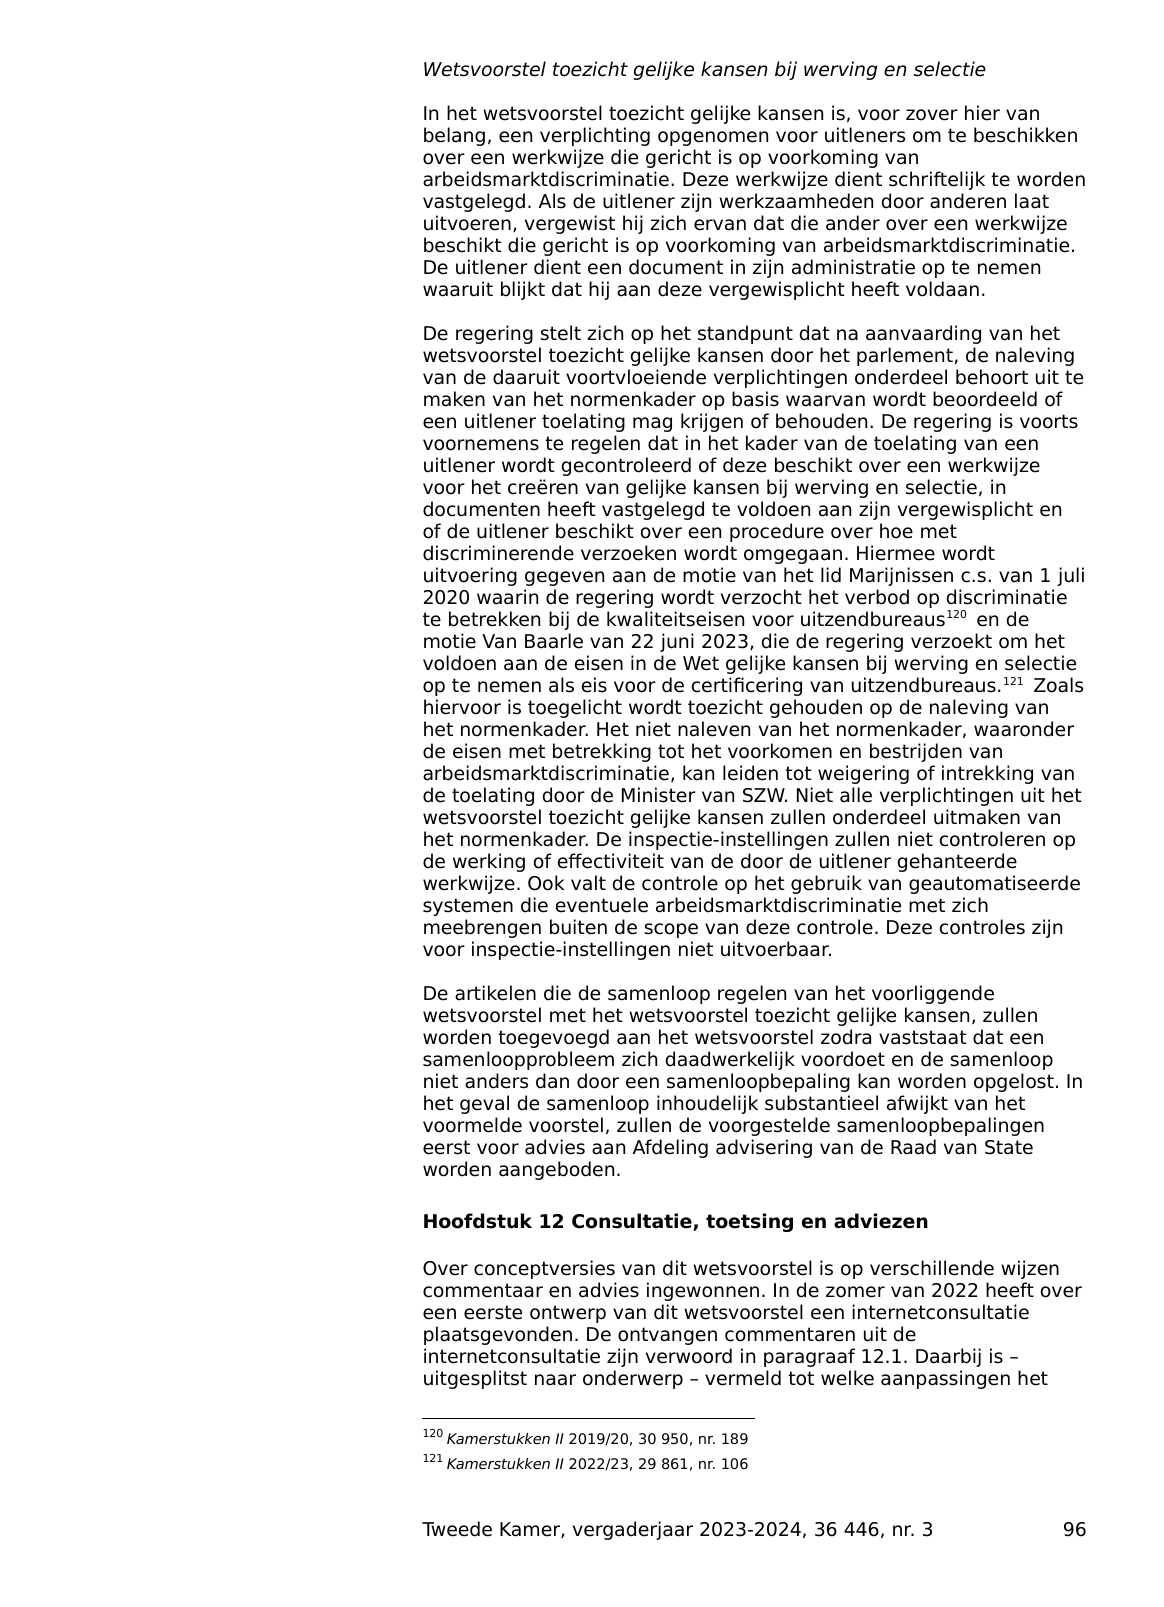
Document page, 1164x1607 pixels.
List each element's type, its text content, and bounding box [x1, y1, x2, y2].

subtitle Hoofdstuk 12 Consultatie, toetsing en adviezen [422, 1211, 1087, 1233]
text Kamerstukken II 2019/20, 30 950, nr. 189 [422, 1427, 1087, 1449]
text In het wetsvoorstel toezicht gelijke kansen is, voor zover hier van belang, een verplichting opgenomen voor uitleners om te beschikken over een werkwijze die gericht is op voorkoming van arbeidsmarktdiscriminatie. Deze werkwijze dient schriftelijk te worden vastgelegd. Als de uitlener zijn werkzaamheden door anderen laat uitvoeren, vergewist hij zich ervan dat die ander over een werkwijze beschikt die gericht is op voorkoming van arbeidsmarktdiscriminatie. De uitlener dient een document in zijn administratie op te nemen waaruit blijkt dat hij aan deze vergewisplicht heeft voldaan. [422, 103, 1087, 301]
text Kamerstukken II 2022/23, 29 861, nr. 106 [422, 1452, 1087, 1474]
subtitle Wetsvoorstel toezicht gelijke kansen bij werving en selectie [422, 59, 1087, 81]
text De regering stelt zich op het standpunt dat na aanvaarding van het wetsvoorstel toezicht gelijke kansen door het parlement, de naleving van de daaruit voortvloeiende verplichtingen onderdeel behoort uit te maken van het normenkader op basis waarvan wordt beoordeeld of een uitlener toelating mag krijgen of behouden. De regering is voorts voornemens te regelen dat in het kader van de toelating van een uitlener wordt gecontroleerd of deze beschikt over een werkwijze voor het creëren van gelijke kansen bij werving en selectie, in documenten heeft vastgelegd te voldoen aan zijn vergewisplicht en of de uitlener beschikt over een procedure over hoe met discriminerende verzoeken wordt omgegaan. Hiermee wordt uitvoering gegeven aan de motie van het lid Marijnissen c.s. van 1 juli 2020 waarin de regering wordt verzocht het verbod op discriminatie te betrekken bij de kwaliteitseisen voor uitzendbureaus en de motie Van Baarle van 22 juni 2023, die de regering verzoekt om het voldoen aan de eisen in de Wet gelijke kansen bij werving en selectie op te nemen als eis voor de certificering van uitzendbureaus. Zoals hiervoor is toegelicht wordt toezicht gehouden op de naleving van het normenkader. Het niet naleven van het normenkader, waaronder de eisen met betrekking tot het voorkomen en bestrijden van arbeidsmarktdiscriminatie, kan leiden tot weigering of intrekking van de toelating door de Minister van SZW. Niet alle verplichtingen uit het wetsvoorstel toezicht gelijke kansen zullen onderdeel uitmaken van het normenkader. De inspectie-instellingen zullen niet controleren op de werking of effectiviteit van de door de uitlener gehanteerde werkwijze. Ook valt de controle op het gebruik van geautomatiseerde systemen die eventuele arbeidsmarktdiscriminatie met zich meebrengen buiten de scope van deze controle. Deze controles zijn voor inspectie-instellingen niet uitvoerbaar. [422, 323, 1087, 961]
text Over conceptversies van dit wetsvoorstel is op verschillende wijzen commentaar en advies ingewonnen. In de zomer van 2022 heeft over een eerste ontwerp van dit wetsvoorstel een internetconsultatie plaatsgevonden. De ontvangen commentaren uit de internetconsultatie zijn verwoord in paragraaf 12.1. Daarbij is – uitgesplitst naar onderwerp – vermeld tot welke aanpassingen het [422, 1258, 1087, 1389]
text De artikelen die de samenloop regelen van het voorliggende wetsvoorstel met het wetsvoorstel toezicht gelijke kansen, zullen worden toegevoegd aan het wetsvoorstel zodra vaststaat dat een samenloopprobleem zich daadwerkelijk voordoet en de samenloop niet anders dan door een samenloopbepaling kan worden opgelost. In het geval de samenloop inhoudelijk substantieel afwijkt van het voormelde voorstel, zullen de voorgestelde samenloopbepalingen eerst voor advies aan Afdeling advisering van de Raad van State worden aangeboden. [422, 983, 1087, 1181]
